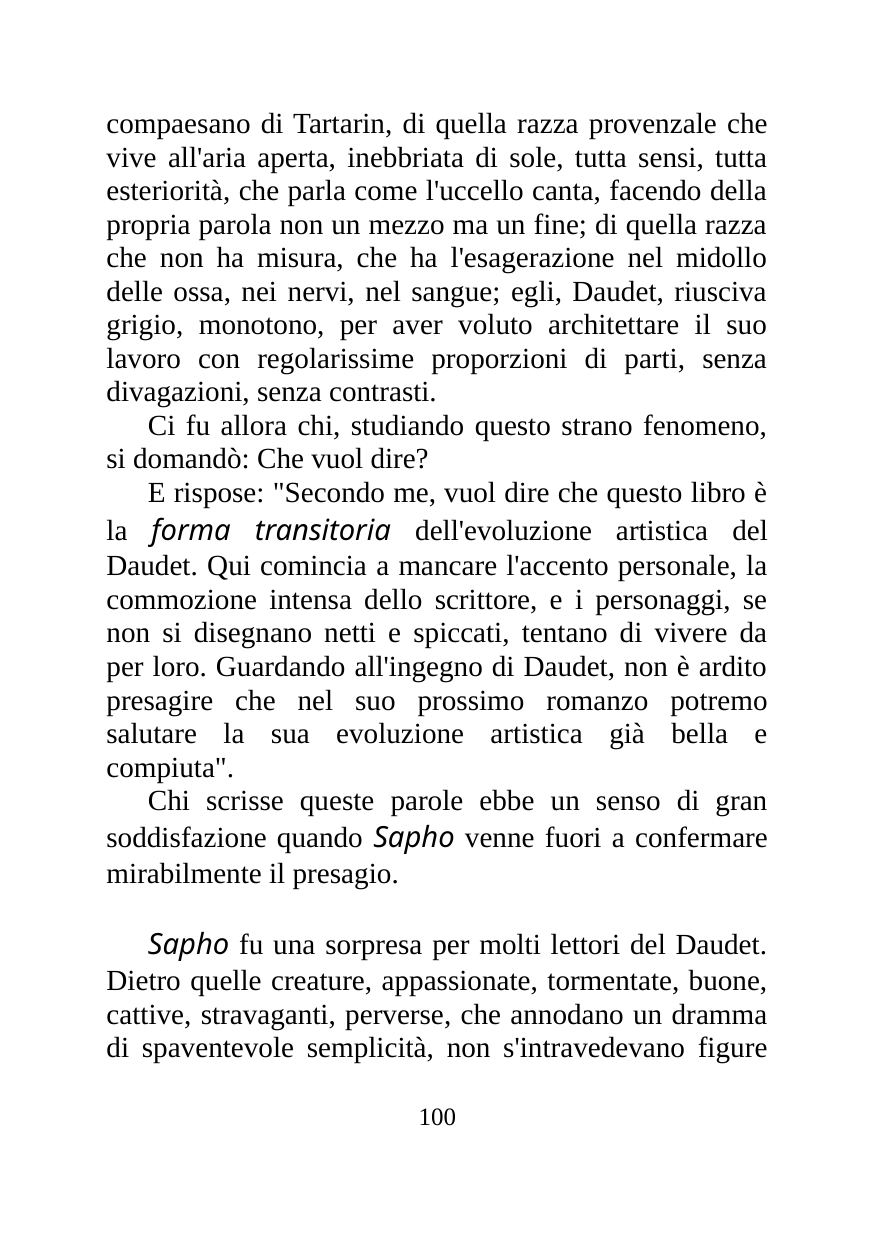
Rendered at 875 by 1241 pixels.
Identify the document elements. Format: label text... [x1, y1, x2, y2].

text Sapho fu una sorpresa per molti lettori del Daudet. Dietro quelle creature, appassionate, tormentate, buone, cattive, stravaganti, perverse, che annodano un dramma di spaventevole semplicità, non s'intravedevano figure [106, 923, 768, 1064]
text Ci fu allora chi, studiando questo strano fenomeno, si domandò: Che vuol dire? [106, 408, 768, 475]
text compaesano di Tartarin, di quella razza provenzale che vive all'aria aperta, inebbriata di sole, tutta sensi, tutta esteriorità, che parla come l'uccello canta, facendo della propria parola non un mezzo ma un fine; di quella razza che non ha misura, che ha l'esagerazione nel midollo delle ossa, nei nervi, nel sangue; egli, Daudet, riusciva grigio, monotono, per aver voluto architettare il suo lavoro con regolarissime proporzioni di parti, senza divagazioni, senza contrasti. [106, 106, 768, 408]
text Chi scrisse queste parole ebbe un senso di gran soddisfazione quando Sapho venne fuori a confermare mirabilmente il presagio. [106, 783, 768, 890]
text E rispose: "Secondo me, vuol dire che questo libro è la forma transitoria dell'evoluzione artistica del Daudet. Qui comincia a mancare l'accento personale, la commozione intensa dello scrittore, e i personaggi, se non si disegnano netti e spiccati, tentano di vivere da per loro. Guardando all'ingegno di Daudet, non è ardito presagire che nel suo prossimo romanzo potremo salutare la sua evoluzione artistica già bella e compiuta". [106, 475, 768, 783]
